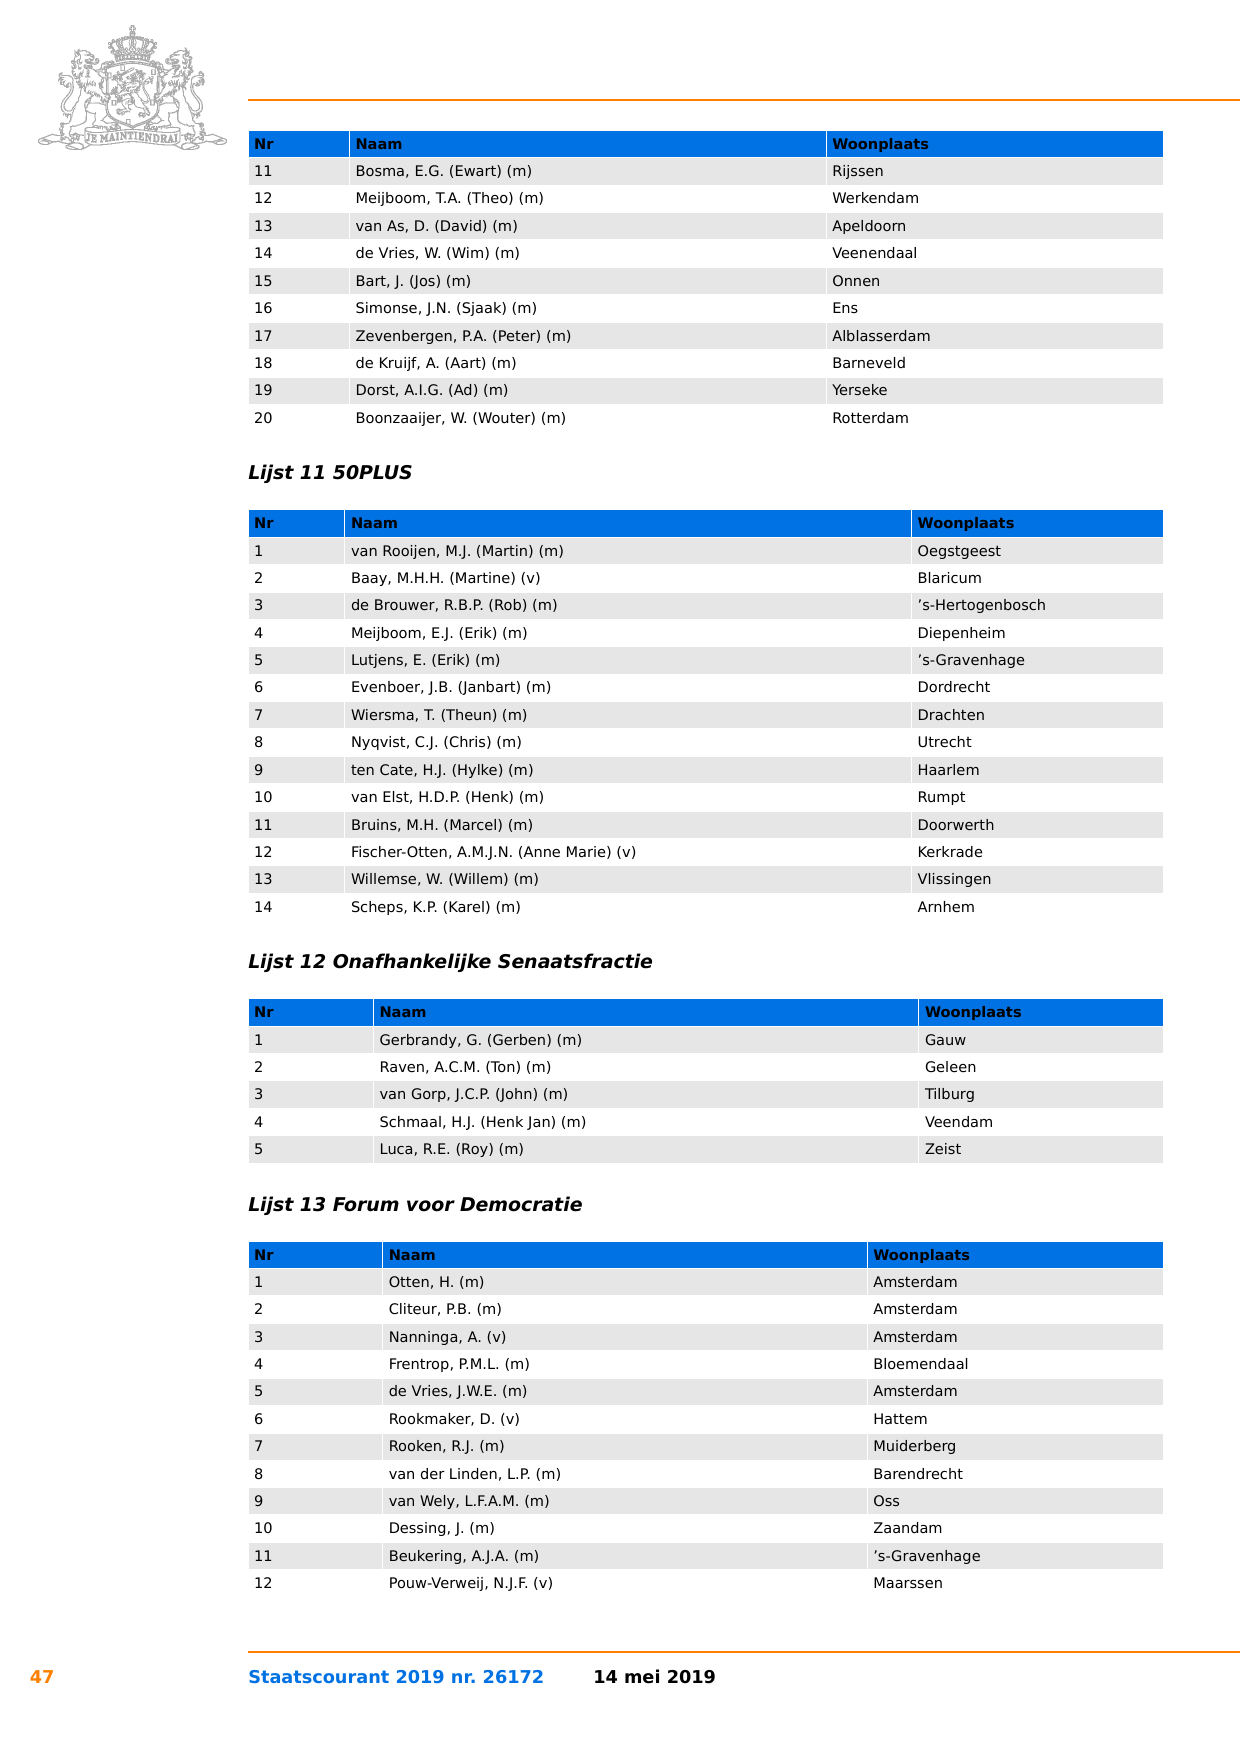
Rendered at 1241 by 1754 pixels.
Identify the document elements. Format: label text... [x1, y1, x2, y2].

table_cell Doorwerth [912, 812, 1163, 838]
table_cell Amsterdam [868, 1269, 1163, 1295]
table_cell Kerkrade [912, 839, 1163, 865]
table_cell Onnen [827, 268, 1163, 294]
table_cell Drachten [912, 702, 1163, 728]
table_cell 2 [249, 1296, 382, 1323]
table_cell van As, D. (David) (m) [350, 213, 826, 239]
table_cell 10 [249, 784, 344, 811]
table_cell 4 [249, 1351, 382, 1378]
table_cell Vlissingen [912, 866, 1163, 893]
table_cell Rotterdam [827, 405, 1163, 431]
table_cell van Elst, H.D.P. (Henk) (m) [345, 784, 911, 811]
table_cell 2 [249, 565, 344, 591]
table_cell Pouw-Verweij, N.J.F. (v) [383, 1570, 867, 1597]
table_cell Hattem [868, 1406, 1163, 1432]
table_cell 4 [249, 1109, 373, 1135]
table_cell ’s-Gravenhage [912, 647, 1163, 674]
table_cell Veenendaal [827, 241, 1163, 267]
table_cell ’s-Hertogenbosch [912, 593, 1163, 619]
table_cell 3 [249, 1324, 382, 1350]
table_cell Lutjens, E. (Erik) (m) [345, 647, 911, 674]
table_cell 4 [249, 620, 344, 646]
table_cell ’s-Gravenhage [868, 1543, 1163, 1569]
table_cell Frentrop, P.M.L. (m) [383, 1351, 867, 1378]
table_cell Gauw [919, 1027, 1163, 1053]
table_cell 13 [249, 213, 349, 239]
table_cell 5 [249, 1136, 373, 1163]
table_cell Meijboom, T.A. (Theo) (m) [350, 186, 826, 212]
table_cell 1 [249, 1027, 373, 1053]
table_cell 13 [249, 866, 344, 893]
table_header Woonplaats [919, 999, 1163, 1026]
table_cell Dessing, J. (m) [383, 1516, 867, 1542]
table_cell 10 [249, 1516, 382, 1542]
table_cell Cliteur, P.B. (m) [383, 1296, 867, 1323]
table_cell Arnhem [912, 894, 1163, 920]
table_header Nr [249, 131, 349, 157]
table_cell 3 [249, 1081, 373, 1108]
table_cell 17 [249, 323, 349, 349]
table_cell 20 [249, 405, 349, 431]
table_cell Dorst, A.I.G. (Ad) (m) [350, 378, 826, 404]
table_cell Willemse, W. (Willem) (m) [345, 866, 911, 893]
table_header Naam [345, 510, 911, 537]
subtitle Lijst 12 Onafhankelijke Senaatsfractie [248, 951, 1163, 973]
table_cell Alblasserdam [827, 323, 1163, 349]
table_cell 1 [249, 1269, 382, 1295]
picture [38, 25, 227, 150]
table_cell Werkendam [827, 186, 1163, 212]
table_cell Apeldoorn [827, 213, 1163, 239]
table_cell Rumpt [912, 784, 1163, 811]
table_cell 5 [249, 647, 344, 674]
table_cell Yerseke [827, 378, 1163, 404]
table_cell Bloemendaal [868, 1351, 1163, 1378]
table_cell Oss [868, 1488, 1163, 1514]
table_cell 11 [249, 812, 344, 838]
table_cell 12 [249, 1570, 382, 1597]
table_cell Oegstgeest [912, 538, 1163, 564]
table_cell Barneveld [827, 350, 1163, 376]
table_cell 3 [249, 593, 344, 619]
table_cell Haarlem [912, 757, 1163, 783]
table_cell Amsterdam [868, 1324, 1163, 1350]
table_cell de Brouwer, R.B.P. (Rob) (m) [345, 593, 911, 619]
table_cell Maarssen [868, 1570, 1163, 1597]
table_cell 1 [249, 538, 344, 564]
table_cell Zeist [919, 1136, 1163, 1163]
table_header Nr [249, 510, 344, 537]
table_cell Amsterdam [868, 1379, 1163, 1405]
table_cell 8 [249, 730, 344, 756]
table_cell Fischer-Otten, A.M.J.N. (Anne Marie) (v) [345, 839, 911, 865]
table_cell Zevenbergen, P.A. (Peter) (m) [350, 323, 826, 349]
table_header Nr [249, 999, 373, 1026]
table_cell Rookmaker, D. (v) [383, 1406, 867, 1432]
table_cell Barendrecht [868, 1461, 1163, 1487]
table_cell Nyqvist, C.J. (Chris) (m) [345, 730, 911, 756]
table_cell de Vries, J.W.E. (m) [383, 1379, 867, 1405]
table_cell Bruins, M.H. (Marcel) (m) [345, 812, 911, 838]
table_cell Wiersma, T. (Theun) (m) [345, 702, 911, 728]
table_cell de Vries, W. (Wim) (m) [350, 241, 826, 267]
table_cell Dordrecht [912, 675, 1163, 701]
table_cell 19 [249, 378, 349, 404]
table_cell 5 [249, 1379, 382, 1405]
table_cell Raven, A.C.M. (Ton) (m) [374, 1054, 918, 1080]
table_cell ten Cate, H.J. (Hylke) (m) [345, 757, 911, 783]
table_cell 9 [249, 757, 344, 783]
table_cell Schmaal, H.J. (Henk Jan) (m) [374, 1109, 918, 1135]
table_cell van Rooijen, M.J. (Martin) (m) [345, 538, 911, 564]
table_cell 11 [249, 1543, 382, 1569]
table_cell Boonzaaijer, W. (Wouter) (m) [350, 405, 826, 431]
table_cell Luca, R.E. (Roy) (m) [374, 1136, 918, 1163]
table_cell de Kruijf, A. (Aart) (m) [350, 350, 826, 376]
table_cell Ens [827, 295, 1163, 322]
table_cell Meijboom, E.J. (Erik) (m) [345, 620, 911, 646]
table_cell 2 [249, 1054, 373, 1080]
table_cell 7 [249, 1434, 382, 1460]
table_cell 9 [249, 1488, 382, 1514]
table_cell Simonse, J.N. (Sjaak) (m) [350, 295, 826, 322]
table_header Woonplaats [868, 1242, 1163, 1268]
table_cell Amsterdam [868, 1296, 1163, 1323]
table_cell Blaricum [912, 565, 1163, 591]
table_cell 18 [249, 350, 349, 376]
table_cell Muiderberg [868, 1434, 1163, 1460]
table_cell van der Linden, L.P. (m) [383, 1461, 867, 1487]
table_cell 15 [249, 268, 349, 294]
table_cell 14 [249, 894, 344, 920]
table_cell 16 [249, 295, 349, 322]
table_cell Tilburg [919, 1081, 1163, 1108]
table_cell Scheps, K.P. (Karel) (m) [345, 894, 911, 920]
table_cell Utrecht [912, 730, 1163, 756]
subtitle Lijst 13 Forum voor Democratie [248, 1194, 1163, 1216]
table_cell Rooken, R.J. (m) [383, 1434, 867, 1460]
table_cell Nanninga, A. (v) [383, 1324, 867, 1350]
table_cell Geleen [919, 1054, 1163, 1080]
table_cell 7 [249, 702, 344, 728]
table_cell 11 [249, 158, 349, 185]
table_header Naam [374, 999, 918, 1026]
table_cell Bosma, E.G. (Ewart) (m) [350, 158, 826, 185]
table_cell van Gorp, J.C.P. (John) (m) [374, 1081, 918, 1108]
table_header Naam [350, 131, 826, 157]
table_cell 6 [249, 675, 344, 701]
subtitle Lijst 11 50PLUS [248, 462, 1163, 484]
table_cell Rijssen [827, 158, 1163, 185]
table_cell 12 [249, 839, 344, 865]
table_header Woonplaats [912, 510, 1163, 537]
table_cell Beukering, A.J.A. (m) [383, 1543, 867, 1569]
table_cell Bart, J. (Jos) (m) [350, 268, 826, 294]
table_cell Zaandam [868, 1516, 1163, 1542]
table_cell Baay, M.H.H. (Martine) (v) [345, 565, 911, 591]
table_cell 12 [249, 186, 349, 212]
table_cell 6 [249, 1406, 382, 1432]
table_header Nr [249, 1242, 382, 1268]
table_header Naam [383, 1242, 867, 1268]
table_cell Otten, H. (m) [383, 1269, 867, 1295]
table_cell Evenboer, J.B. (Janbart) (m) [345, 675, 911, 701]
table_cell 8 [249, 1461, 382, 1487]
table_cell Gerbrandy, G. (Gerben) (m) [374, 1027, 918, 1053]
table_cell van Wely, L.F.A.M. (m) [383, 1488, 867, 1514]
table_cell 14 [249, 241, 349, 267]
table_cell Diepenheim [912, 620, 1163, 646]
table_cell Veendam [919, 1109, 1163, 1135]
table_header Woonplaats [827, 131, 1163, 157]
